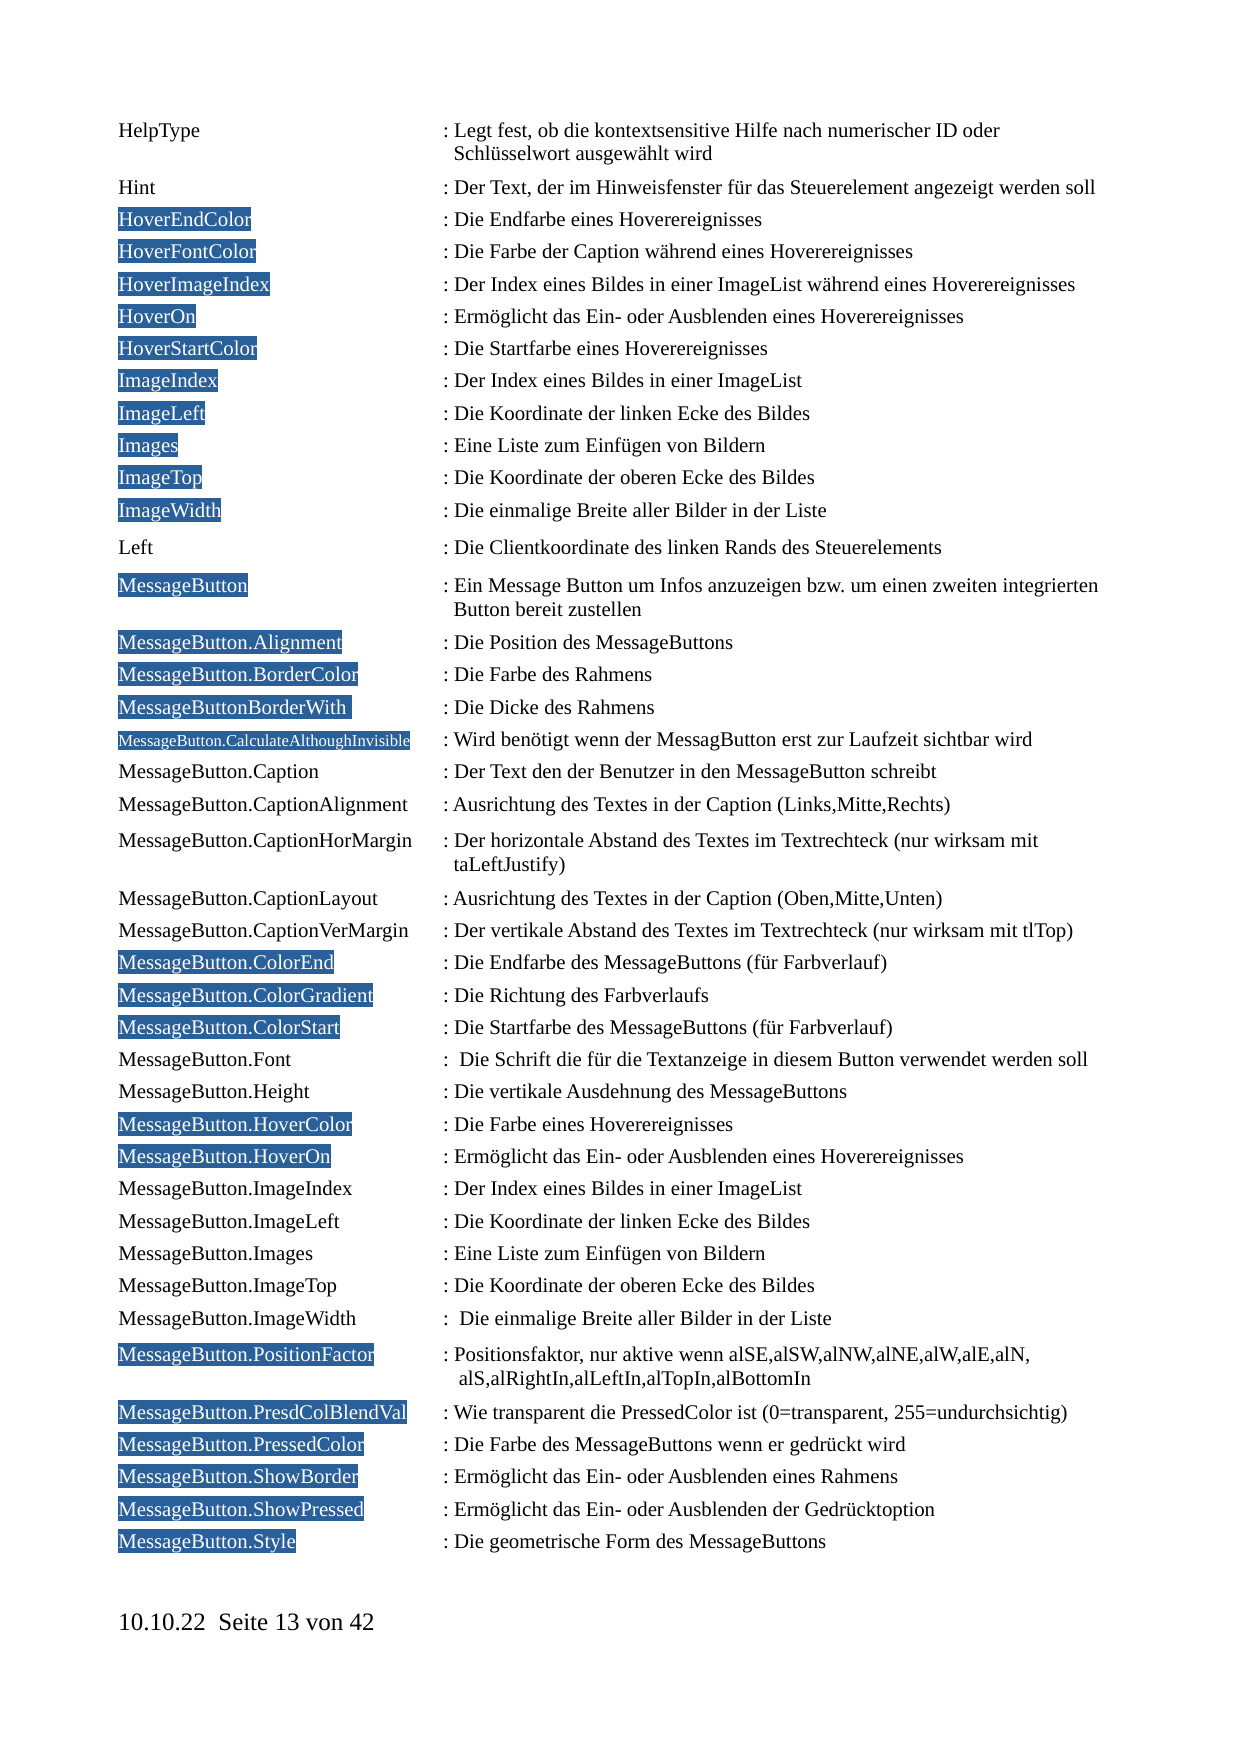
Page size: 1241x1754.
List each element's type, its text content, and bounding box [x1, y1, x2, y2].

text MessageButton.ColorGradient : Die Richtung des Farbverlaufs [118, 988, 1122, 1006]
text MessageButton.ImageTop : Die Koordinate der oberen Ecke des Bildes [118, 1278, 1122, 1296]
text ImageWidth : Die einmalige Breite aller Bilder in der Liste [118, 503, 1122, 521]
text MessageButton.CaptionHorMargin : Der horizontale Abstand des Textes im Textrechteck (nur wirksam mit taLeftJustify) [118, 829, 1122, 876]
text Left : Die Clientkoordinate des linken Rands des Steuerelements [118, 535, 1122, 559]
text MessageButton.Caption : Der Text den der Benutzer in den MessageButton schreibt [118, 764, 1122, 782]
text MessageButton.ShowPressed : Ermöglicht das Ein- oder Ausblenden der Gedrücktoption [118, 1502, 1122, 1519]
text ImageLeft : Die Koordinate der linken Ecke des Bildes [118, 406, 1122, 424]
text MessageButton.BorderColor : Die Farbe des Rahmens [118, 668, 1122, 685]
text ImageIndex : Der Index eines Bildes in einer ImageList [118, 374, 1122, 391]
text Hint : Der Text, der im Hinweisfenster für das Steuerelement angezeigt werden soll [118, 180, 1122, 198]
text MessageButton.CaptionAlignment : Ausrichtung des Textes in der Caption (Links,Mitte,Rechts) [118, 797, 1122, 814]
text MessageButton.ShowBorder : Ermöglicht das Ein- oder Ausblenden eines Rahmens [118, 1469, 1122, 1487]
text MessageButton.CaptionVerMargin : Der vertikale Abstand des Textes im Textrechteck (nur wirksam mit tlTop) [118, 923, 1122, 941]
text MessageButtonBorderWith : Die Dicke des Rahmens [118, 700, 1122, 718]
text MessageButton.Alignment : Die Position des MessageButtons [118, 635, 1122, 653]
text MessageButton.CaptionLayout : Ausrichtung des Textes in der Caption (Oben,Mitte,Unten) [118, 891, 1122, 909]
text MessageButton.Images : Eine Liste zum Einfügen von Bildern [118, 1246, 1122, 1264]
text MessageButton.ColorEnd : Die Endfarbe des MessageButtons (für Farbverlauf) [118, 956, 1122, 973]
text MessageButton.CalculateAlthoughInvisible : Wird benötigt wenn der MessagButton erst zur Laufzeit sichtbar wird [118, 732, 1122, 750]
text MessageButton.PositionFactor : Positionsfaktor, nur aktive wenn alSE,alSW,alNW,alNE,alW,alE,alN, alS,alRightIn,alLeftIn,alTopIn,alBottomIn [118, 1343, 1122, 1390]
text MessageButton.Height : Die vertikale Ausdehnung des MessageButtons [118, 1085, 1122, 1102]
text HoverFontColor : Die Farbe der Caption während eines Hoverereignisses [118, 244, 1122, 262]
text MessageButton.ImageLeft : Die Koordinate der linken Ecke des Bildes [118, 1214, 1122, 1232]
text MessageButton.ImageIndex : Der Index eines Bildes in einer ImageList [118, 1182, 1122, 1199]
text Images : Eine Liste zum Einfügen von Bildern [118, 438, 1122, 456]
text MessageButton.Style : Die geometrische Form des MessageButtons [118, 1534, 1122, 1552]
text MessageButton.ColorStart : Die Startfarbe des MessageButtons (für Farbverlauf) [118, 1020, 1122, 1038]
text HoverImageIndex : Der Index eines Bildes in einer ImageList während eines Hoverereignisses [118, 277, 1122, 294]
text HoverOn : Ermöglicht das Ein- oder Ausblenden eines Hoverereignisses [118, 309, 1122, 327]
text ImageTop : Die Koordinate der oberen Ecke des Bildes [118, 471, 1122, 488]
text MessageButton.HoverOn : Ermöglicht das Ein- oder Ausblenden eines Hoverereignisses [118, 1149, 1122, 1167]
text MessageButton.PresdColBlendVal : Wie transparent die PressedColor ist (0=transparent, 255=undurchsichtig) [118, 1405, 1122, 1423]
text HoverStartColor : Die Startfarbe eines Hoverereignisses [118, 341, 1122, 359]
text MessageButton.Font : Die Schrift die für die Textanzeige in diesem Button verwendet werden soll [118, 1052, 1122, 1070]
text HoverEndColor : Die Endfarbe eines Hoverereignisses [118, 212, 1122, 230]
text MessageButton.HoverColor : Die Farbe eines Hoverereignisses [118, 1117, 1122, 1135]
text MessageButton : Ein Message Button um Infos anzuzeigen bzw. um einen zweiten integrierten Button bereit zustellen [118, 573, 1122, 621]
text MessageButton.ImageWidth : Die einmalige Breite aller Bilder in der Liste [118, 1311, 1122, 1328]
text HelpType : Legt fest, ob die kontextsensitive Hilfe nach numerischer ID oder Schlüsselwort ausgewählt wird [118, 118, 1122, 165]
text MessageButton.PressedColor : Die Farbe des MessageButtons wenn er gedrückt wird [118, 1437, 1122, 1455]
